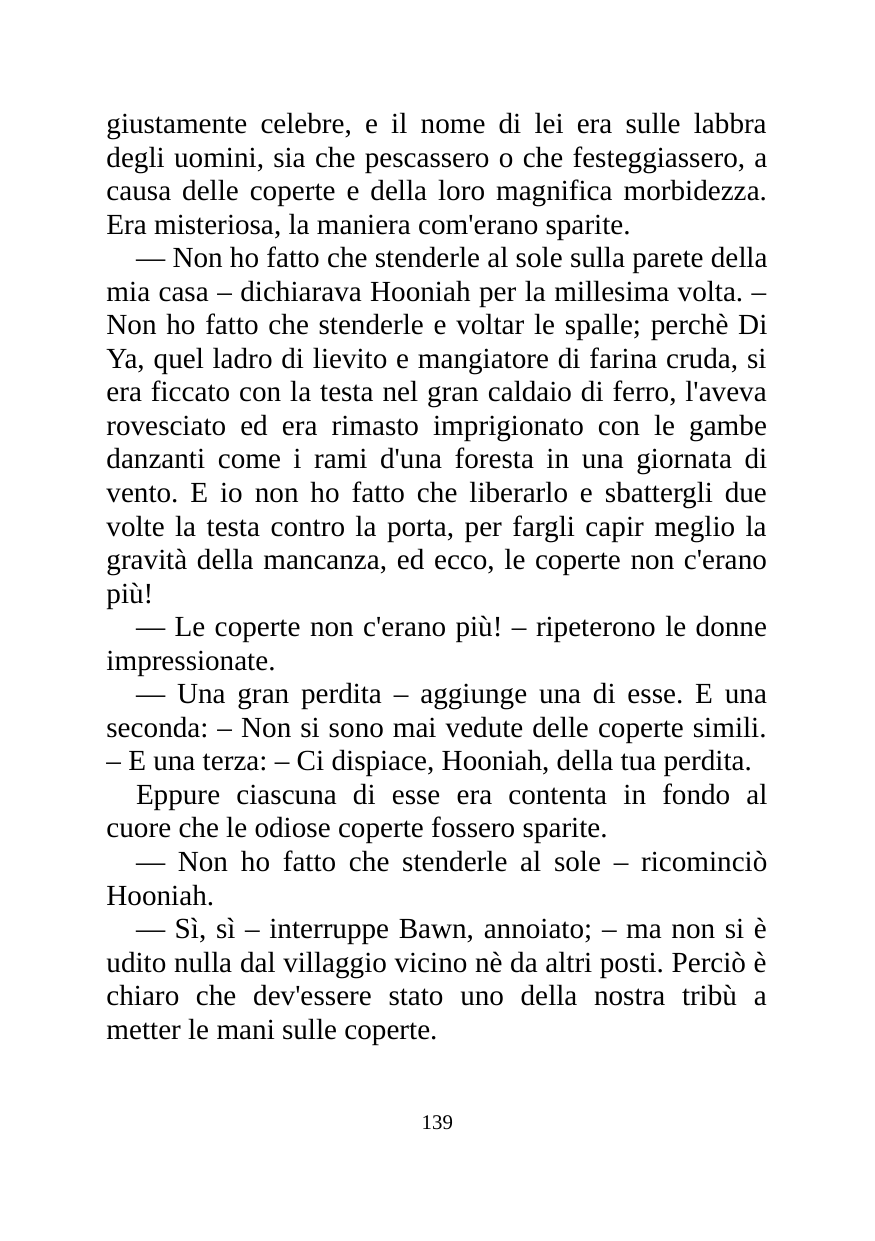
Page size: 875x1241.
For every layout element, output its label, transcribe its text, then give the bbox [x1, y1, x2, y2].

text Eppure ciascuna di esse era contenta in fondo al cuore che le odiose coperte fossero sparite. [106, 777, 768, 844]
text — Una gran perdita – aggiunge una di esse. E una seconda: – Non si sono mai vedute delle coperte simili. – E una terza: – Ci dispiace, Hooniah, della tua perdita. [106, 676, 768, 777]
text — Non ho fatto che stenderle al sole sulla parete della mia casa – dichiarava Hooniah per la millesima volta. – Non ho fatto che stenderle e voltar le spalle; perchè Di Ya, quel ladro di lievito e mangiatore di farina cruda, si era ficcato con la testa nel gran caldaio di ferro, l'aveva rovesciato ed era rimasto imprigionato con le gambe danzanti come i rami d'una foresta in una giornata di vento. E io non ho fatto che liberarlo e sbattergli due volte la testa contro la porta, per fargli capir meglio la gravità della mancanza, ed ecco, le coperte non c'erano più! [106, 240, 768, 609]
text — Le coperte non c'erano più! – ripeterono le donne impressionate. [106, 609, 768, 676]
text — Sì, sì – interruppe Bawn, annoiato; – ma non si è udito nulla dal villaggio vicino nè da altri posti. Perciò è chiaro che dev'essere stato uno della nostra tribù a metter le mani sulle coperte. [106, 911, 768, 1045]
text giustamente celebre, e il nome di lei era sulle labbra degli uomini, sia che pescassero o che festeggiassero, a causa delle coperte e della loro magnifica morbidezza. Era misteriosa, la maniera com'erano sparite. [106, 106, 768, 240]
text — Non ho fatto che stenderle al sole – ricominciò Hooniah. [106, 844, 768, 911]
